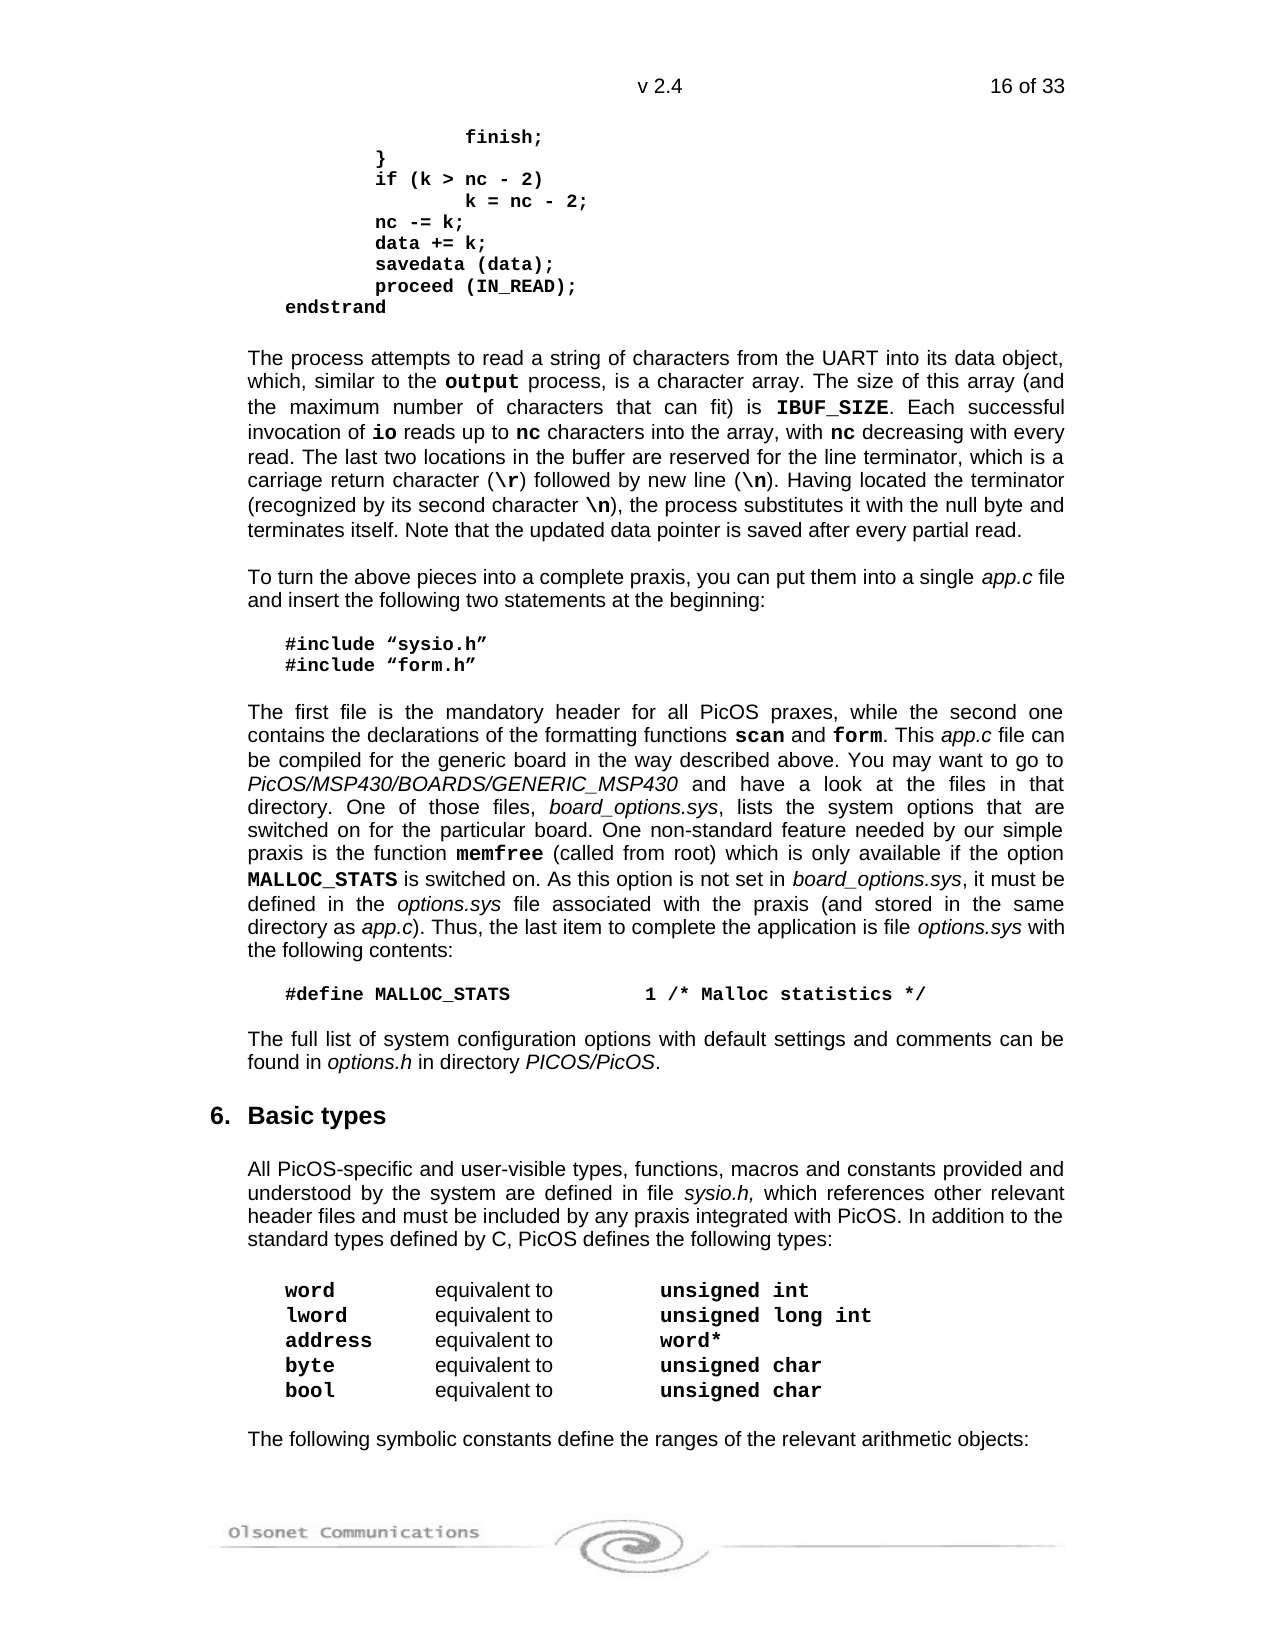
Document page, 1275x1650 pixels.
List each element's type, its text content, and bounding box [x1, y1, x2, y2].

text byte equivalent to unsigned char [285, 1354, 1065, 1379]
text The first file is the mandatory header for all PicOS praxes, while the second one contains the declarations of the formatting functions scan and form. This app.c file can be compiled for the generic board in the way described above. You may want to go to PicOS/MSP430/BOARDS/GENERIC_MSP430 and have a look at the files in that directory. One of those files, board_options.sys, lists the system options that are switched on for the particular board. One non-standard feature needed by our simple praxis is the function memfree (called from root) which is only available if the option MALLOC_STATS is switched on. As this option is not set in board_options.sys, it must be defined in the options.sys file associated with the praxis (and stored in the same directory as app.c). Thus, the last item to complete the application is file options.sys with the following contents: [247, 701, 1065, 962]
text #define MALLOC_STATS 1 /* Malloc statistics */ [285, 985, 1065, 1006]
text endstrand [285, 298, 1065, 319]
text The full list of system configuration options with default settings and comments can be found in options.h in directory PICOS/PicOS. [247, 1028, 1065, 1074]
text word equivalent to unsigned int [285, 1279, 1065, 1304]
subtitle Basic types [210, 1102, 1065, 1130]
text The following symbolic constants define the ranges of the relevant arithmetic objects: [247, 1427, 1065, 1451]
text savedata (data); [285, 255, 1065, 276]
text #include “sysio.h” [285, 635, 1065, 656]
text if (k > nc - 2) [285, 170, 1065, 191]
text #include “form.h” [285, 656, 1065, 677]
text proceed (IN_READ); [285, 276, 1065, 298]
text data += k; [285, 234, 1065, 255]
text lword equivalent to unsigned long int [285, 1304, 1065, 1329]
text bool equivalent to unsigned char [285, 1379, 1065, 1404]
text k = nc - 2; [285, 191, 1065, 213]
text To turn the above pieces into a complete praxis, you can put them into a single app.c file and insert the following two statements at the beginning: [247, 565, 1065, 612]
text All PicOS-specific and user-visible types, functions, macros and constants provided and understood by the system are defined in file sysio.h, which references other relevant header files and must be included by any praxis integrated with PicOS. In addition to the standard types defined by C, PicOS defines the following types: [247, 1158, 1065, 1251]
picture [210, 1504, 1065, 1596]
text finish; [285, 128, 1065, 149]
text nc -= k; [285, 213, 1065, 234]
text address equivalent to word* [285, 1329, 1065, 1354]
text } [285, 149, 1065, 170]
text The process attempts to read a string of characters from the UART into its data object, which, similar to the output process, is a character array. The size of this array (and the maximum number of characters that can fit) is IBUF_SIZE. Each successful invocation of io reads up to nc characters into the array, with nc decreasing with every read. The last two locations in the buffer are reserved for the line terminator, which is a carriage return character (\r) followed by new line (\n). Having located the terminator (recognized by its second character \n), the process substitutes it with the null byte and terminates itself. Note that the updated data pointer is saved after every partial read. [247, 347, 1065, 542]
